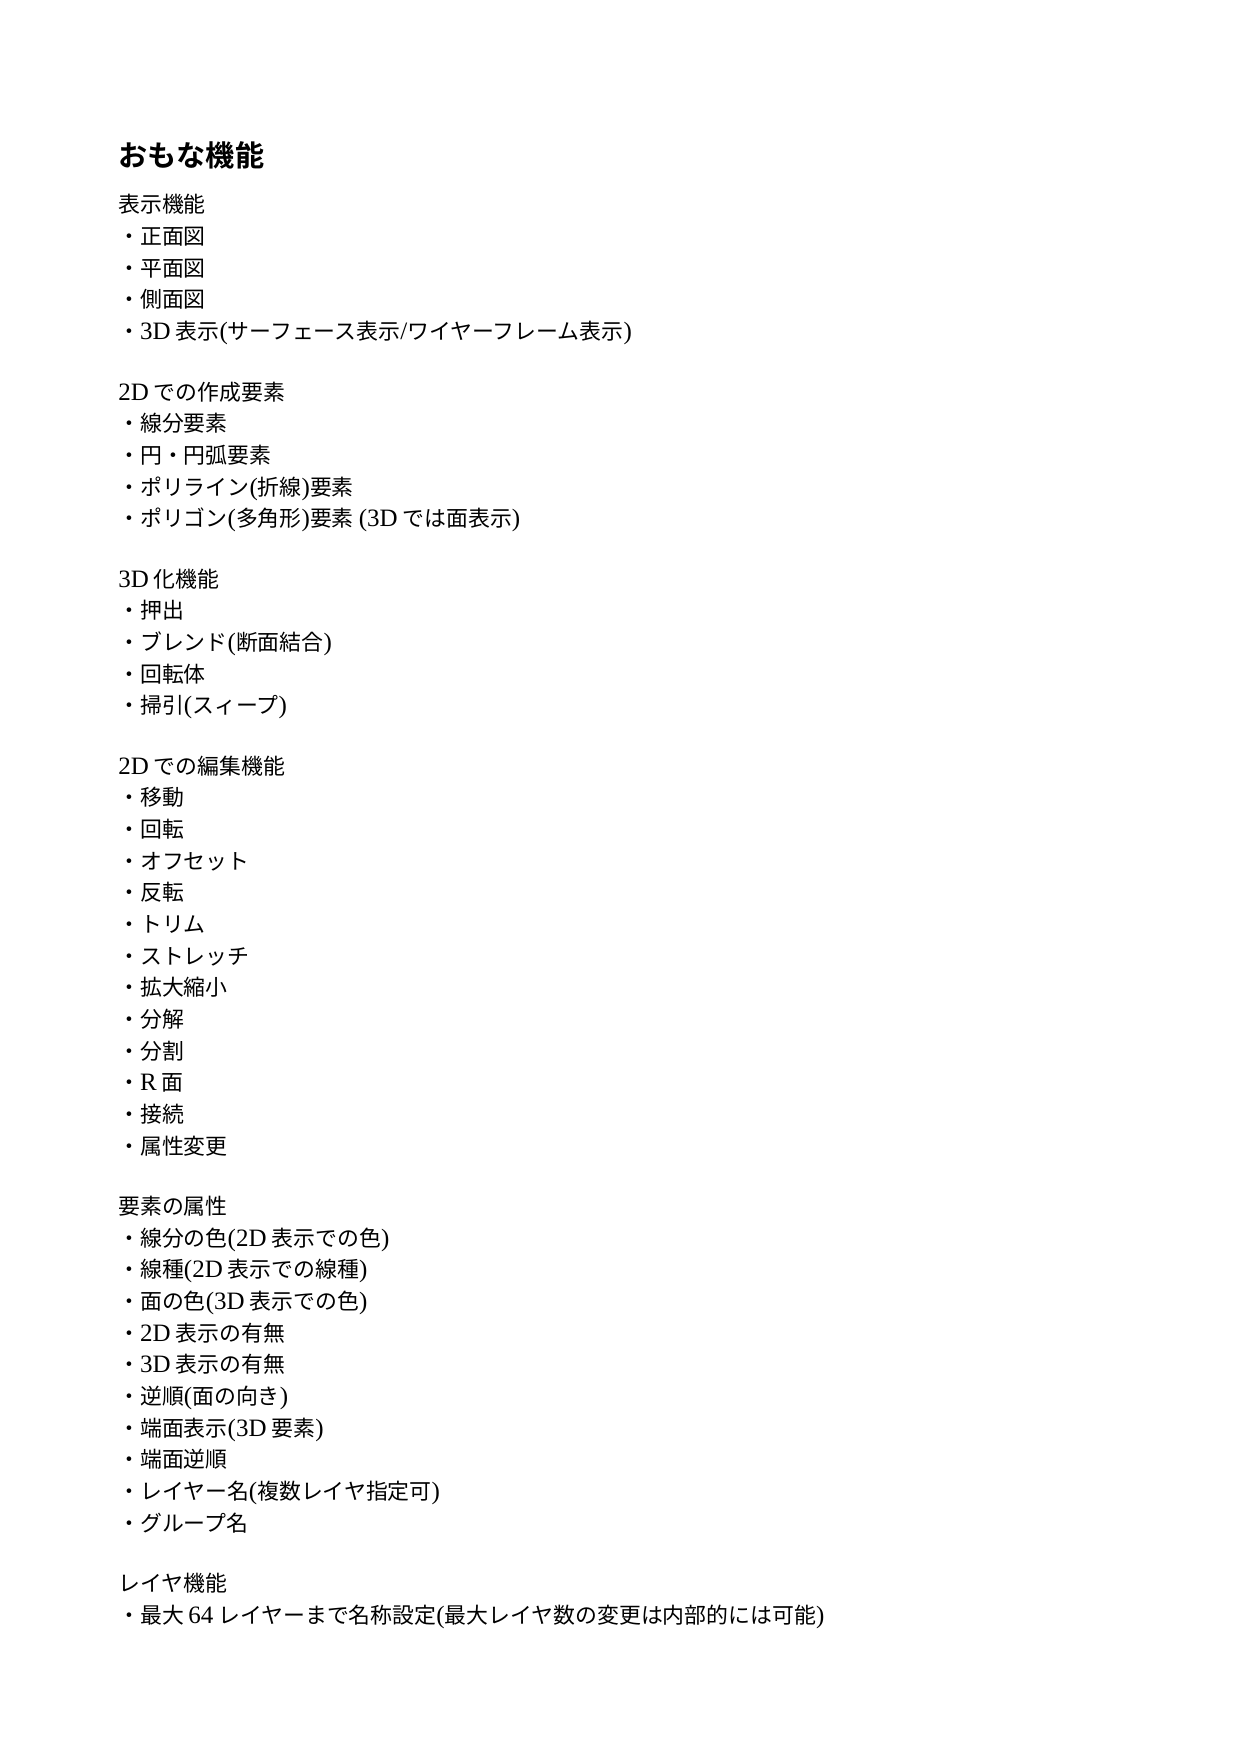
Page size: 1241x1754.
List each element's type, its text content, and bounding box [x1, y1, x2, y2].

text ・3D表示の有無 [118, 1347, 1122, 1379]
text ・ブレンド(断面結合) [118, 625, 1122, 657]
text ・端面逆順 [118, 1442, 1122, 1474]
text ・側面図 [118, 282, 1122, 314]
text ・面の色(3D表示での色) [118, 1284, 1122, 1316]
text ・押出 [118, 593, 1122, 625]
text 表示機能 [118, 187, 1122, 219]
text ・回転体 [118, 657, 1122, 688]
subtitle おもな機能 [118, 133, 1122, 175]
text ・分割 [118, 1034, 1122, 1065]
text ・グループ名 [118, 1506, 1122, 1537]
text ・ポリライン(折線)要素 [118, 469, 1122, 501]
text ・平面図 [118, 251, 1122, 282]
text ・ストレッチ [118, 939, 1122, 970]
text 要素の属性 [118, 1189, 1122, 1221]
text ・反転 [118, 875, 1122, 907]
text ・属性変更 [118, 1129, 1122, 1160]
text ・接続 [118, 1097, 1122, 1129]
text ・拡大縮小 [118, 970, 1122, 1002]
text ・3D表示(サーフェース表示/ワイヤーフレーム表示) [118, 314, 1122, 346]
text ・掃引(スィープ) [118, 688, 1122, 720]
text ・円・円弧要素 [118, 438, 1122, 469]
text ・移動 [118, 780, 1122, 812]
text ・ポリゴン(多角形)要素 (3Dでは面表示) [118, 501, 1122, 533]
text ・オフセット [118, 844, 1122, 875]
text ・トリム [118, 907, 1122, 939]
text ・端面表示(3D要素) [118, 1411, 1122, 1442]
text 2Dでの編集機能 [118, 749, 1122, 780]
text 3D化機能 [118, 562, 1122, 593]
text ・分解 [118, 1002, 1122, 1034]
text ・回転 [118, 812, 1122, 844]
text ・正面図 [118, 219, 1122, 251]
text レイヤ機能 [118, 1566, 1122, 1598]
text ・最大64レイヤーまで名称設定(最大レイヤ数の変更は内部的には可能) [118, 1598, 1122, 1629]
text 2Dでの作成要素 [118, 374, 1122, 406]
text ・R面 [118, 1065, 1122, 1097]
text ・線種(2D表示での線種) [118, 1252, 1122, 1284]
